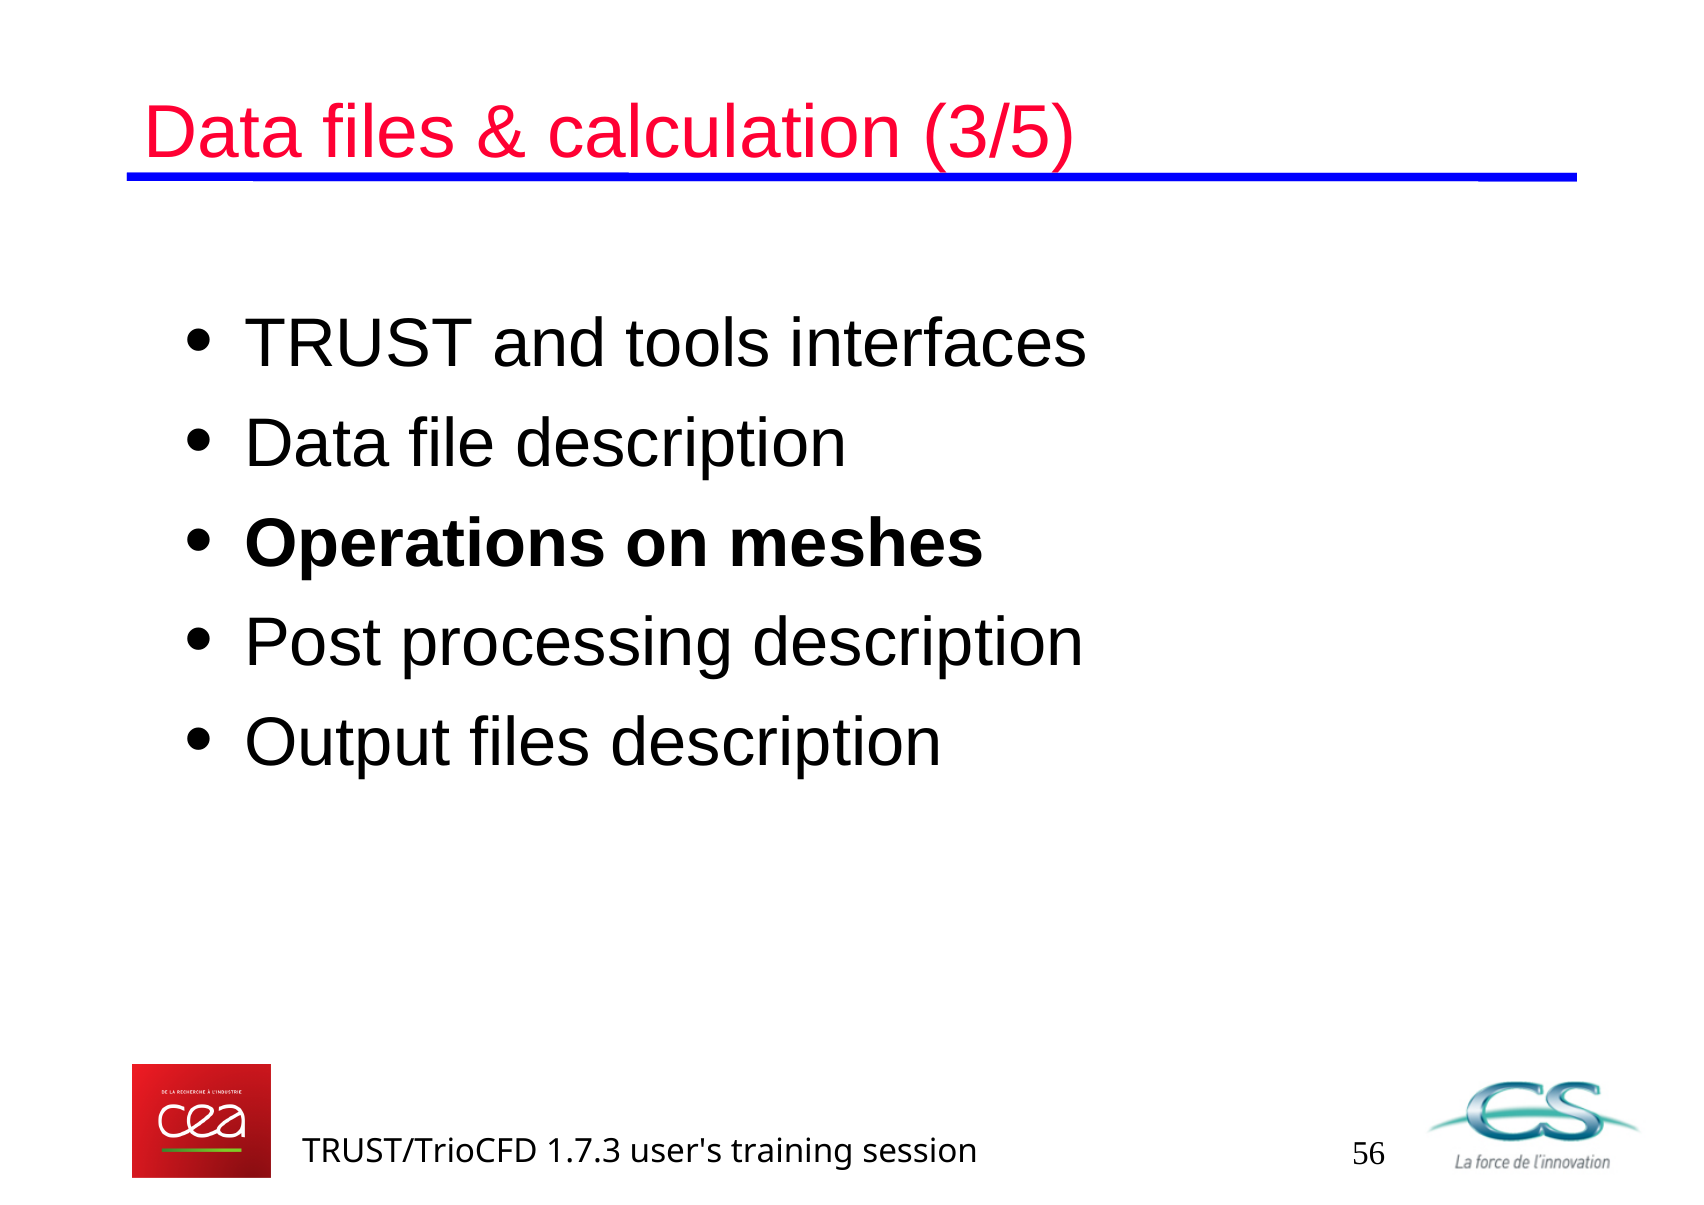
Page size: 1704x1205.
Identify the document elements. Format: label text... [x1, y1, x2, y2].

picture [132, 1064, 271, 1178]
picture [1423, 1072, 1648, 1179]
list TRUST and tools interfaces Data file description Operations on meshes Post processing description Output files description [169, 290, 1310, 902]
title Data files & calculation (3/5) [127, 39, 1661, 215]
